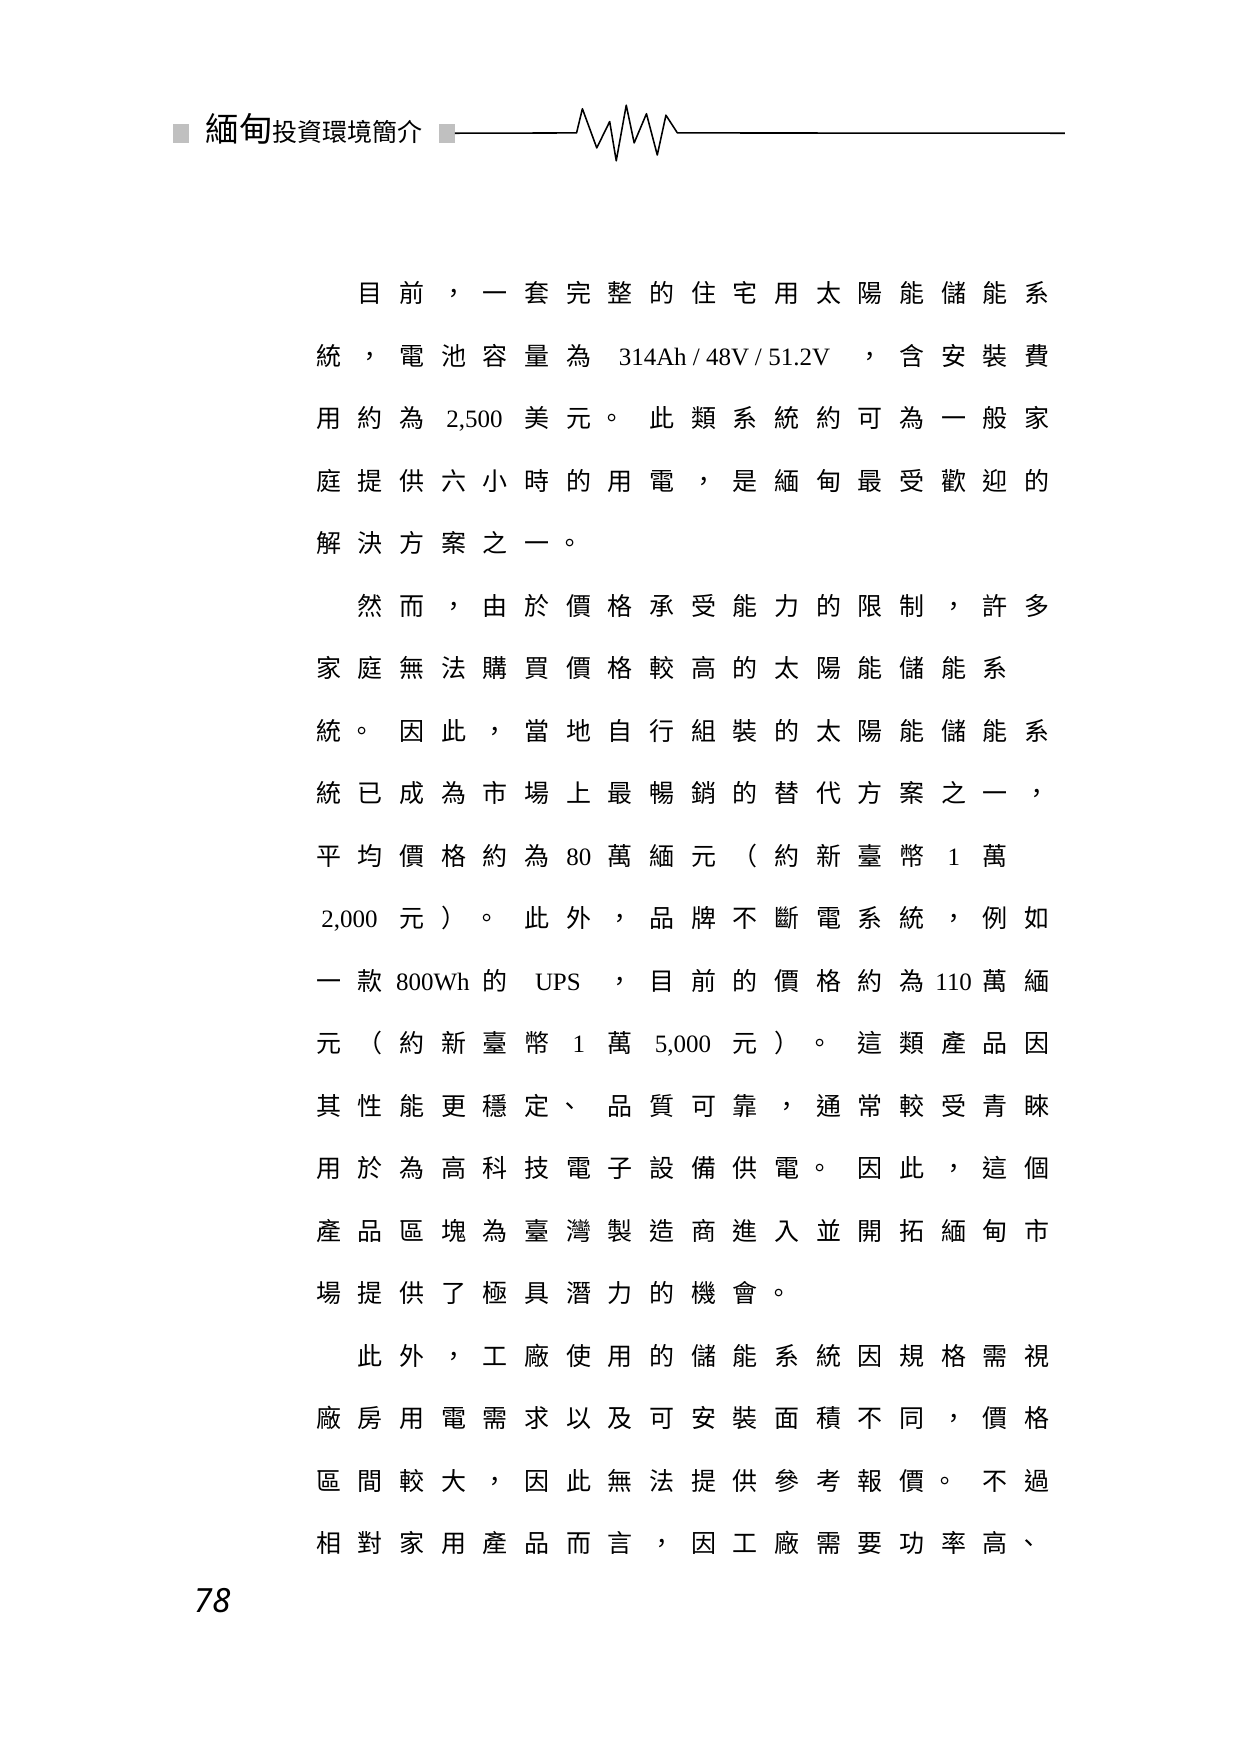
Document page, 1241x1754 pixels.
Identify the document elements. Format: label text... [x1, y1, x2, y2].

text 然而，由於價格承受能力的限制，許多家庭無法購買價格較高的太陽能儲能系統。因此，當地自行組裝的太陽能儲能系統已成為市場上最暢銷的替代方案之一，平均價格約為80萬緬元（約新臺幣1萬2,000元）。此外，品牌不斷電系統，例如一款800Wh的UPS，目前的價格約為110萬緬元（約新臺幣1萬5,000元）。這類產品因其性能更穩定、品質可靠，通常較受青睞用於為高科技電子設備供電。因此，這個產品區塊為臺灣製造商進入並開拓緬甸市場提供了極具潛力的機會。 [281, 563, 1058, 1313]
text 此外，工廠使用的儲能系統因規格需視廠房用電需求以及可安裝面積不同，價格區間較大，因此無法提供參考報價。不過相對家用產品而言，因工廠需要功率高、 [281, 1313, 1058, 1563]
text 目前，一套完整的住宅用太陽能儲能系統，電池容量為314Ah / 48V / 51.2V，含安裝費用約為2,500美元。此類系統約可為一般家庭提供六小時的用電，是緬甸最受歡迎的解決方案之一。 [281, 250, 1058, 563]
